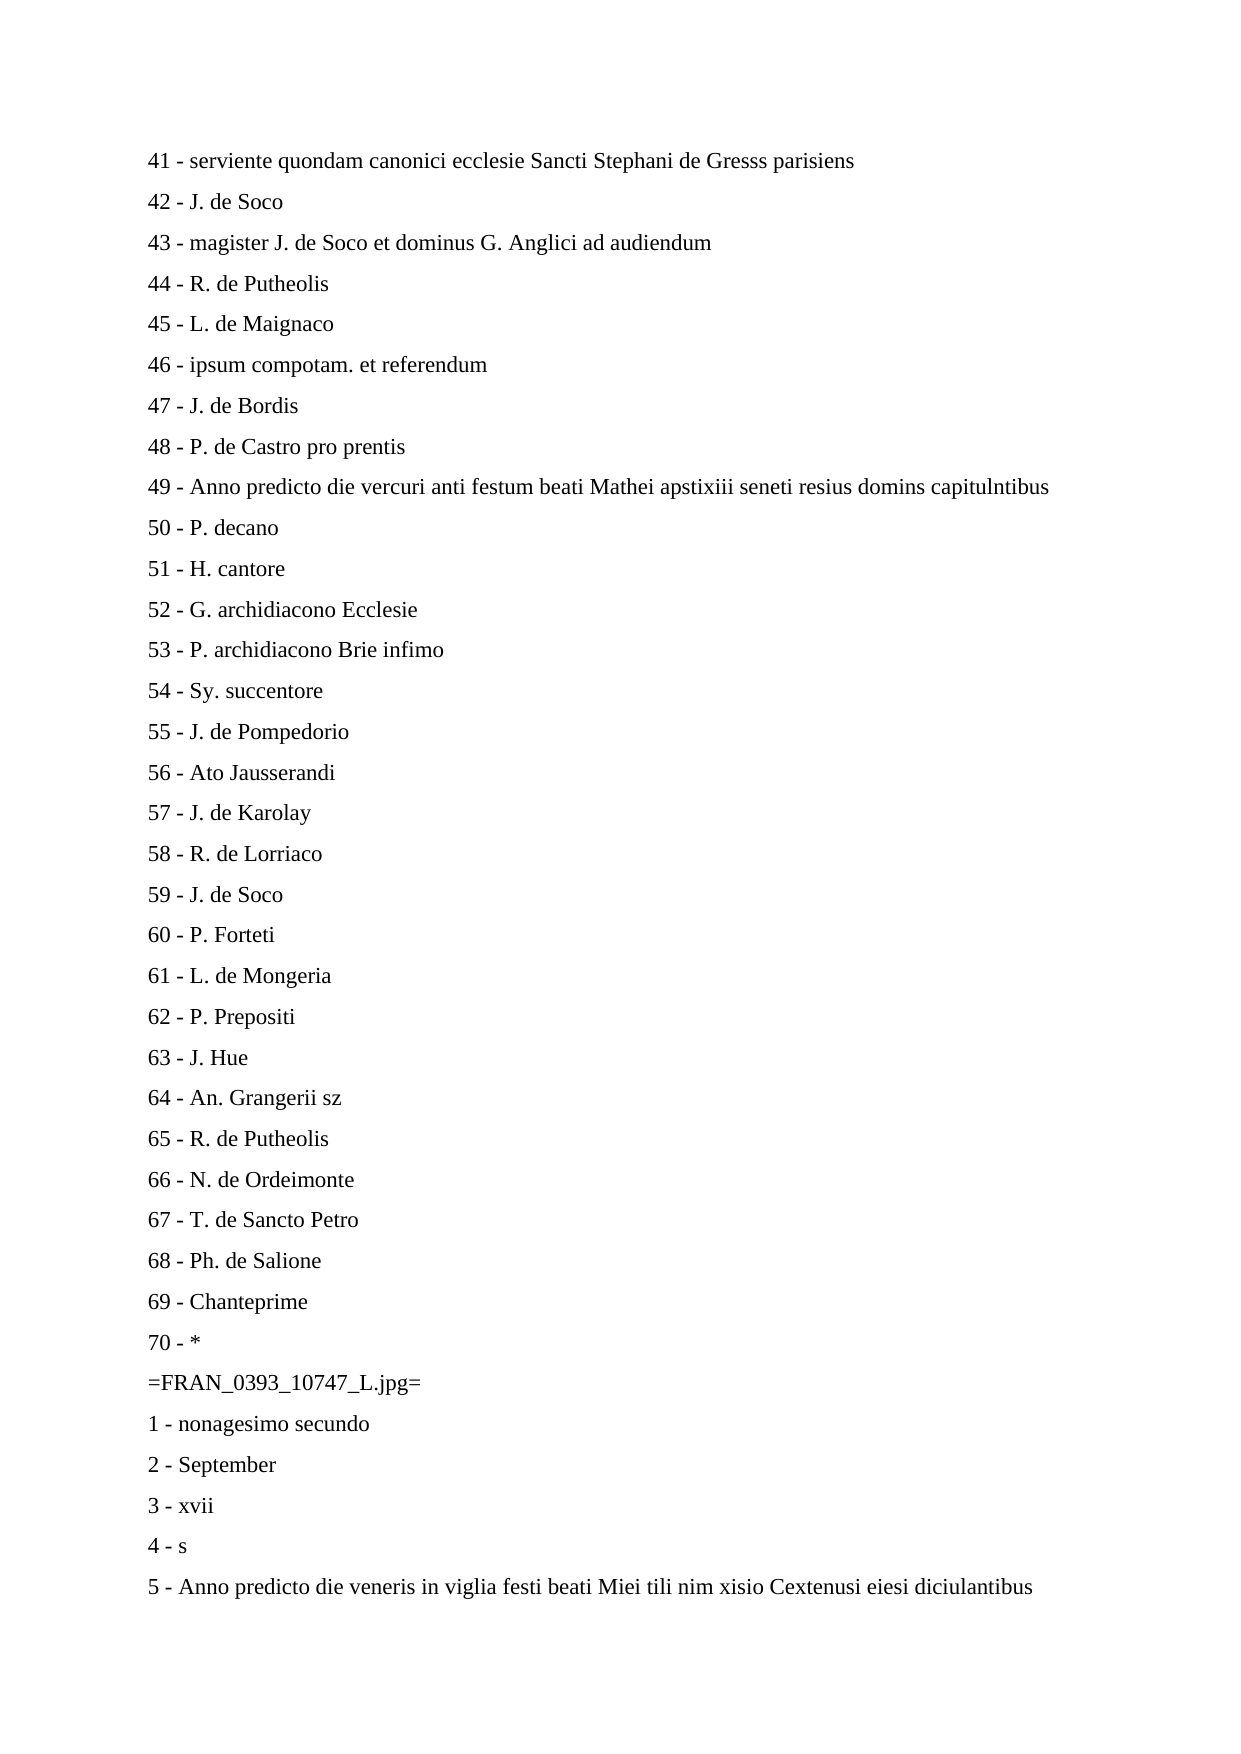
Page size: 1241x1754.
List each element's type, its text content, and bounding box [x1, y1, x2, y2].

text 58 - R. de Lorriaco [148, 840, 1093, 866]
text 52 - G. archidiacono Ecclesie [148, 596, 1093, 622]
text 47 - J. de Bordis [148, 392, 1093, 418]
text 42 - J. de Soco [148, 188, 1093, 215]
text 67 - T. de Sancto Petro [148, 1207, 1093, 1233]
text 60 - P. Forteti [148, 921, 1093, 948]
text 41 - serviente quondam canonici ecclesie Sancti Stephani de Gresss parisiens [148, 148, 1093, 174]
text 70 - * [148, 1329, 1093, 1355]
text 45 - L. de Maignaco [148, 311, 1093, 337]
text 66 - N. de Ordeimonte [148, 1166, 1093, 1192]
text 48 - P. de Castro pro prentis [148, 433, 1093, 459]
text 43 - magister J. de Soco et dominus G. Anglici ad audiendum [148, 229, 1093, 255]
text 1 - nonagesimo secundo [148, 1410, 1093, 1437]
text 61 - L. de Mongeria [148, 962, 1093, 988]
text 63 - J. Hue [148, 1044, 1093, 1070]
text 69 - Chanteprime [148, 1288, 1093, 1314]
text 49 - Anno predicto die vercuri anti festum beati Mathei apstixiii seneti resius domins capitulntibus [148, 473, 1093, 500]
text 65 - R. de Putheolis [148, 1125, 1093, 1151]
text 2 - September [148, 1451, 1093, 1477]
text 54 - Sy. succentore [148, 677, 1093, 703]
text 53 - P. archidiacono Brie infimo [148, 636, 1093, 663]
text 3 - xvii [148, 1492, 1093, 1518]
text 64 - An. Grangerii sz [148, 1084, 1093, 1111]
text 51 - H. cantore [148, 555, 1093, 581]
text 50 - P. decano [148, 514, 1093, 541]
text 62 - P. Prepositi [148, 1003, 1093, 1029]
text 59 - J. de Soco [148, 881, 1093, 907]
text 56 - Ato Jausserandi [148, 758, 1093, 785]
text 4 - s [148, 1532, 1093, 1559]
text 5 - Anno predicto die veneris in viglia festi beati Miei tili nim xisio Cextenusi eiesi diciulantibus [148, 1573, 1093, 1599]
text 55 - J. de Pompedorio [148, 718, 1093, 744]
text 46 - ipsum compotam. et referendum [148, 351, 1093, 378]
text 44 - R. de Putheolis [148, 270, 1093, 296]
text 68 - Ph. de Salione [148, 1247, 1093, 1274]
text 57 - J. de Karolay [148, 799, 1093, 826]
text =FRAN_0393_10747_L.jpg= [148, 1369, 1093, 1396]
